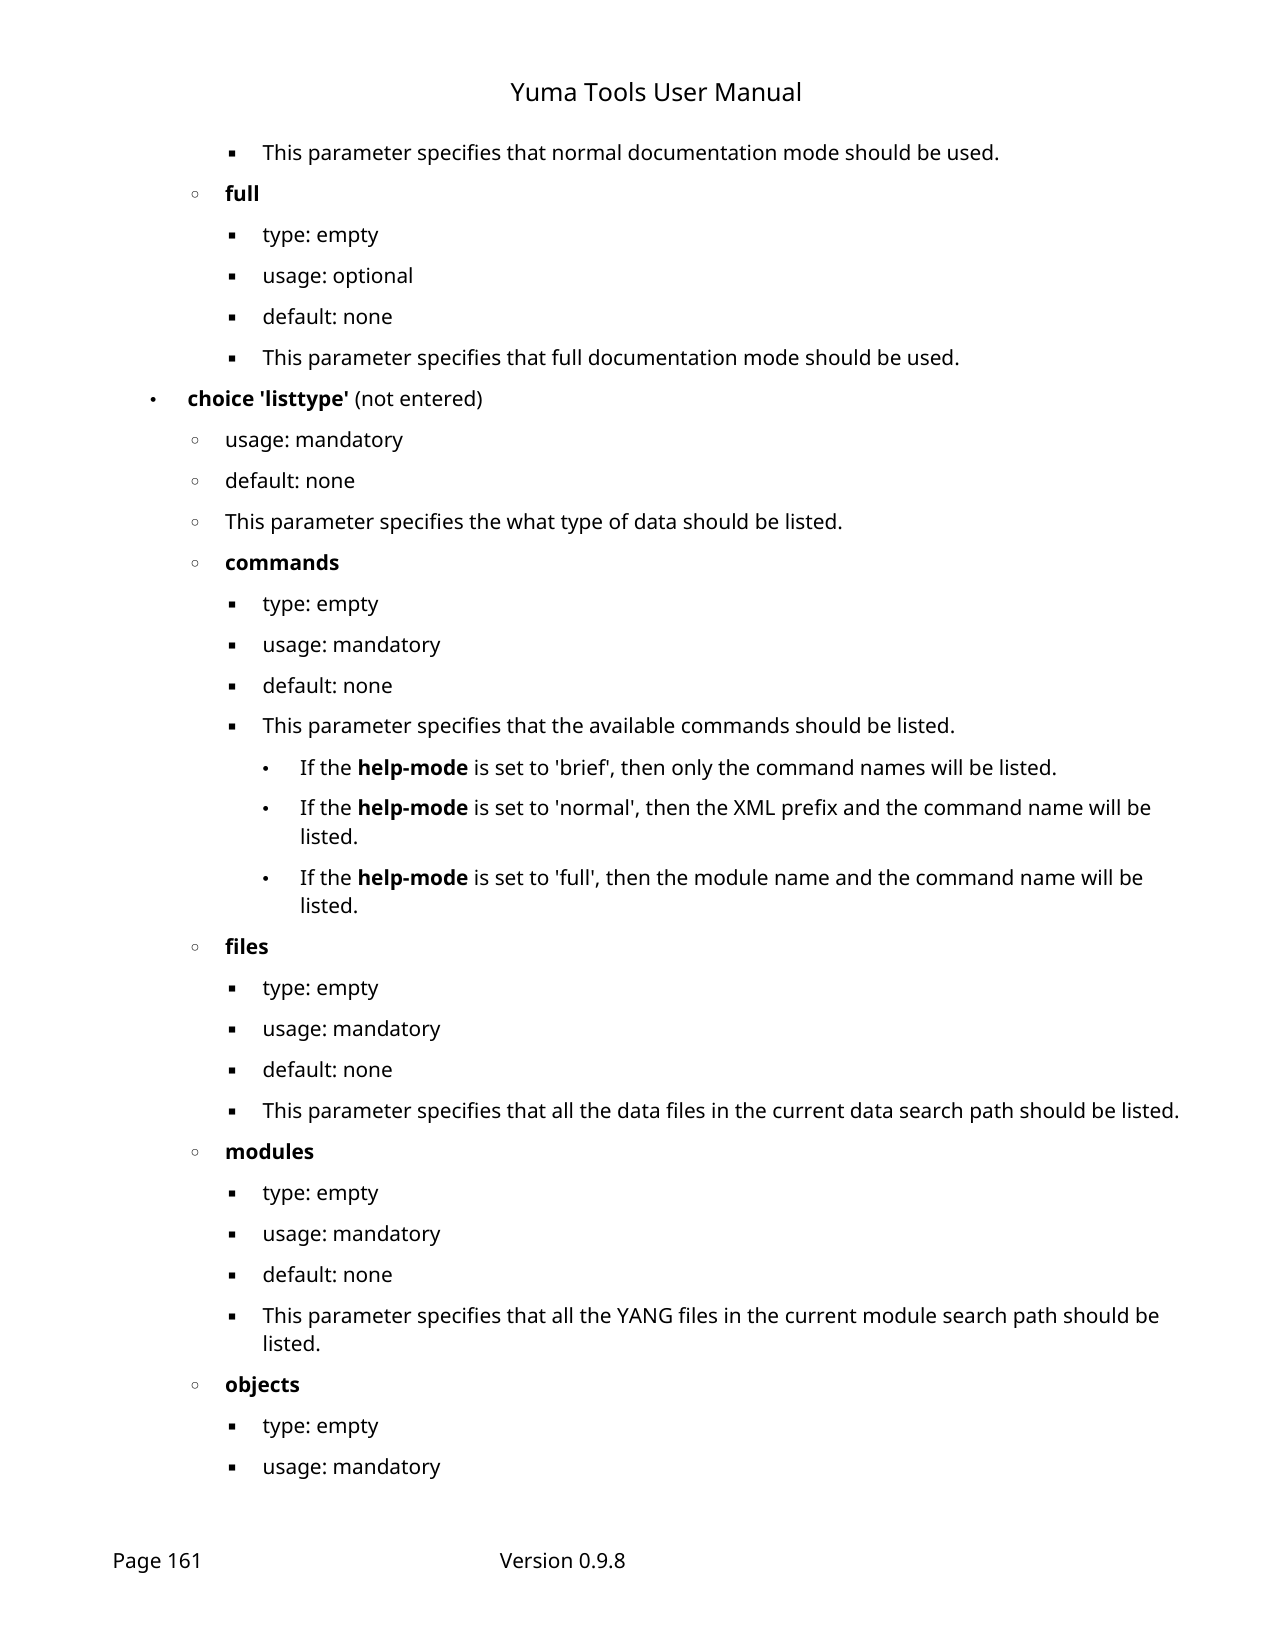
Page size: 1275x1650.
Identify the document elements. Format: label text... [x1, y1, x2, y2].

list usage: mandatory [225, 1219, 1200, 1247]
list If the help-mode is set to 'full', then the module name and the command name will be listed. [262, 863, 1200, 920]
list usage: mandatory [225, 1014, 1200, 1043]
list This parameter specifies that all the YANG files in the current module search path should be listed. [225, 1301, 1200, 1358]
list choice 'listtype' (not entered) [150, 384, 1200, 413]
list modules [187, 1137, 1200, 1165]
list If the help-mode is set to 'brief', then only the command names will be listed. [262, 753, 1200, 781]
list This parameter specifies that normal documentation mode should be used. [225, 138, 1200, 167]
list default: none [225, 1260, 1200, 1288]
list default: none [225, 671, 1200, 699]
list type: empty [225, 1178, 1200, 1206]
list full [187, 179, 1200, 208]
list usage: optional [225, 261, 1200, 290]
list If the help-mode is set to 'normal', then the XML prefix and the command name will be listed. [262, 793, 1200, 850]
list default: none [187, 466, 1200, 494]
list usage: mandatory [187, 425, 1200, 453]
list usage: mandatory [225, 630, 1200, 658]
list type: empty [225, 973, 1200, 1002]
list files [187, 932, 1200, 961]
list type: empty [225, 589, 1200, 617]
list This parameter specifies that the available commands should be listed. [225, 712, 1200, 740]
list type: empty [225, 220, 1200, 249]
list usage: mandatory [225, 1452, 1200, 1480]
list objects [187, 1370, 1200, 1398]
list This parameter specifies the what type of data should be listed. [187, 507, 1200, 535]
list default: none [225, 302, 1200, 331]
list commands [187, 548, 1200, 576]
list This parameter specifies that full documentation mode should be used. [225, 343, 1200, 372]
list default: none [225, 1055, 1200, 1083]
list type: empty [225, 1411, 1200, 1439]
list This parameter specifies that all the data files in the current data search path should be listed. [225, 1096, 1200, 1124]
